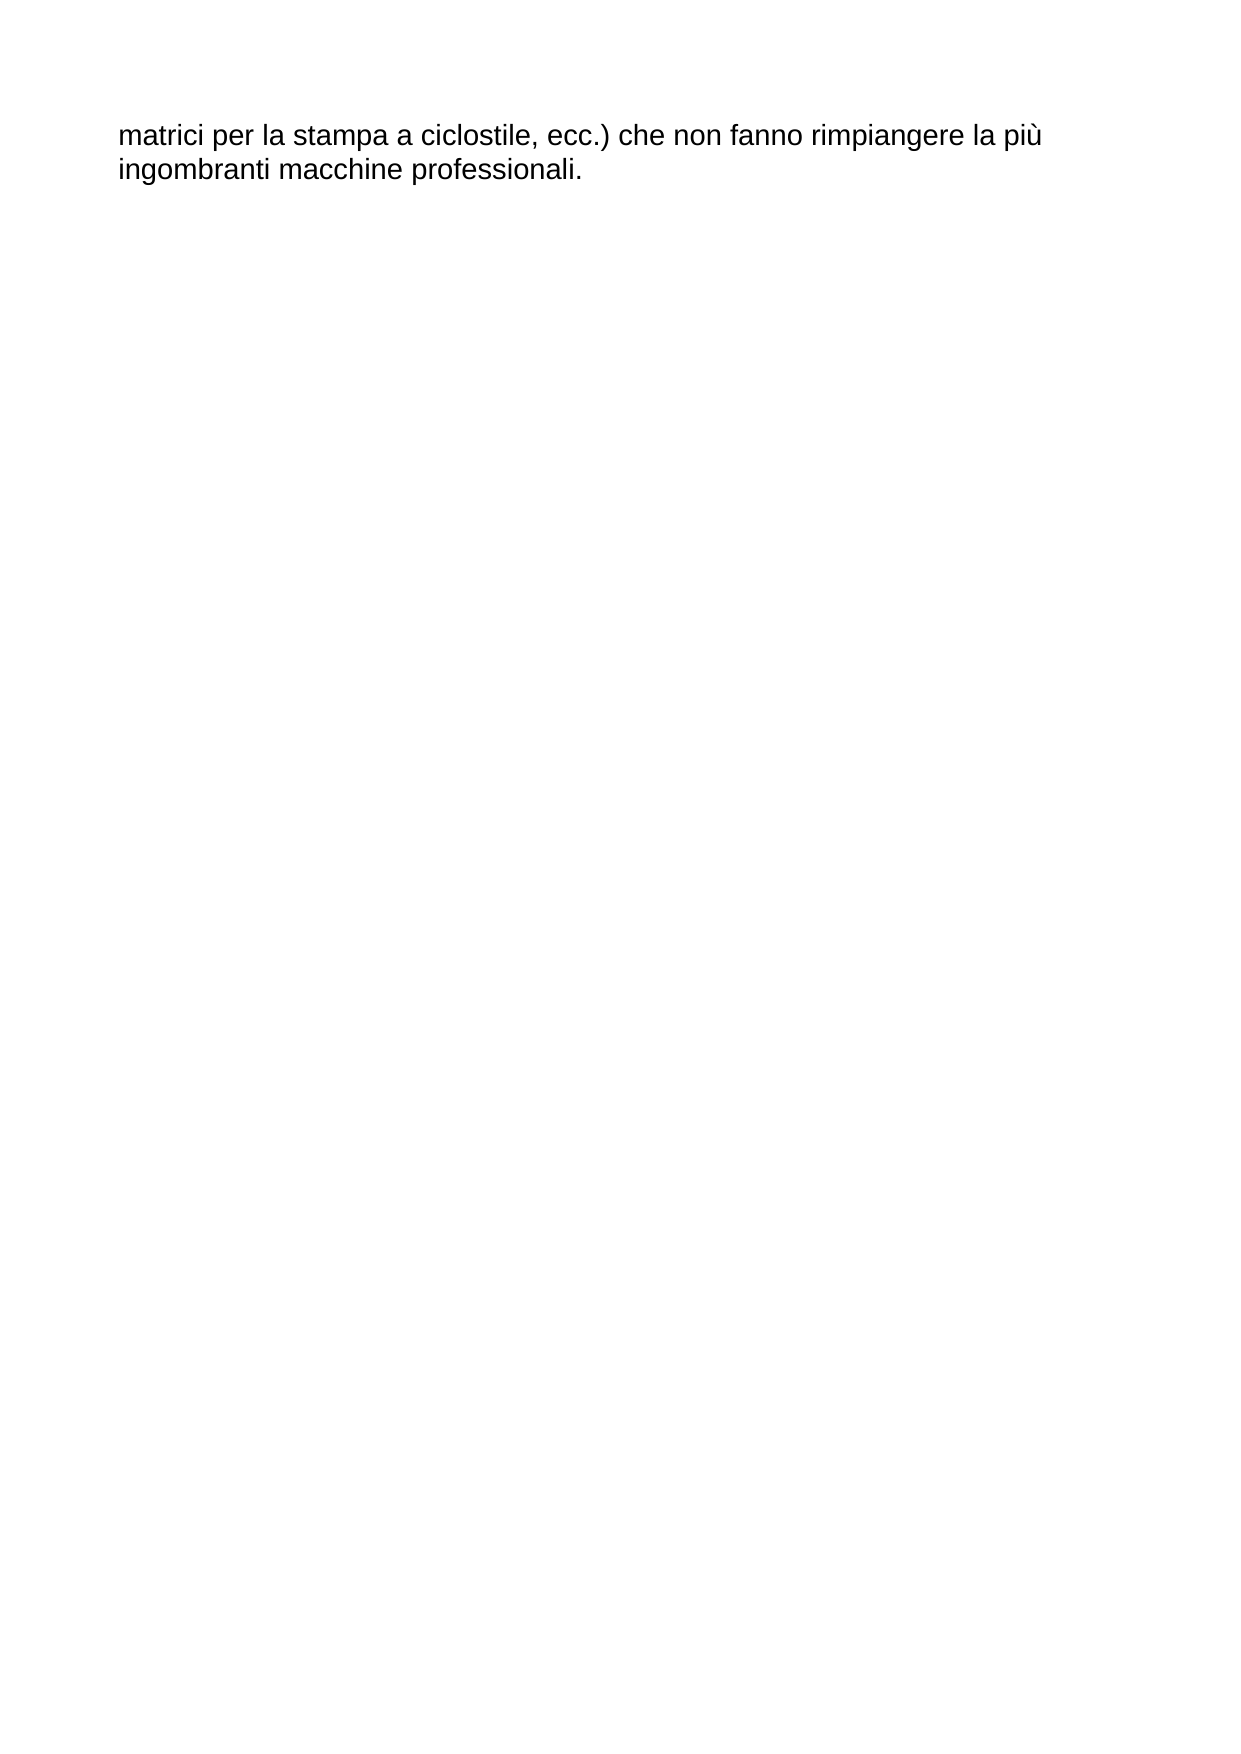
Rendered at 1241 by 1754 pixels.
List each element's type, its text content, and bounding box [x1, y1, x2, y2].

text ingombranti macchine professionali. [118, 152, 1122, 185]
text matrici per la stampa a ciclostile, ecc.) che non fanno rimpiangere la più [118, 118, 1122, 152]
